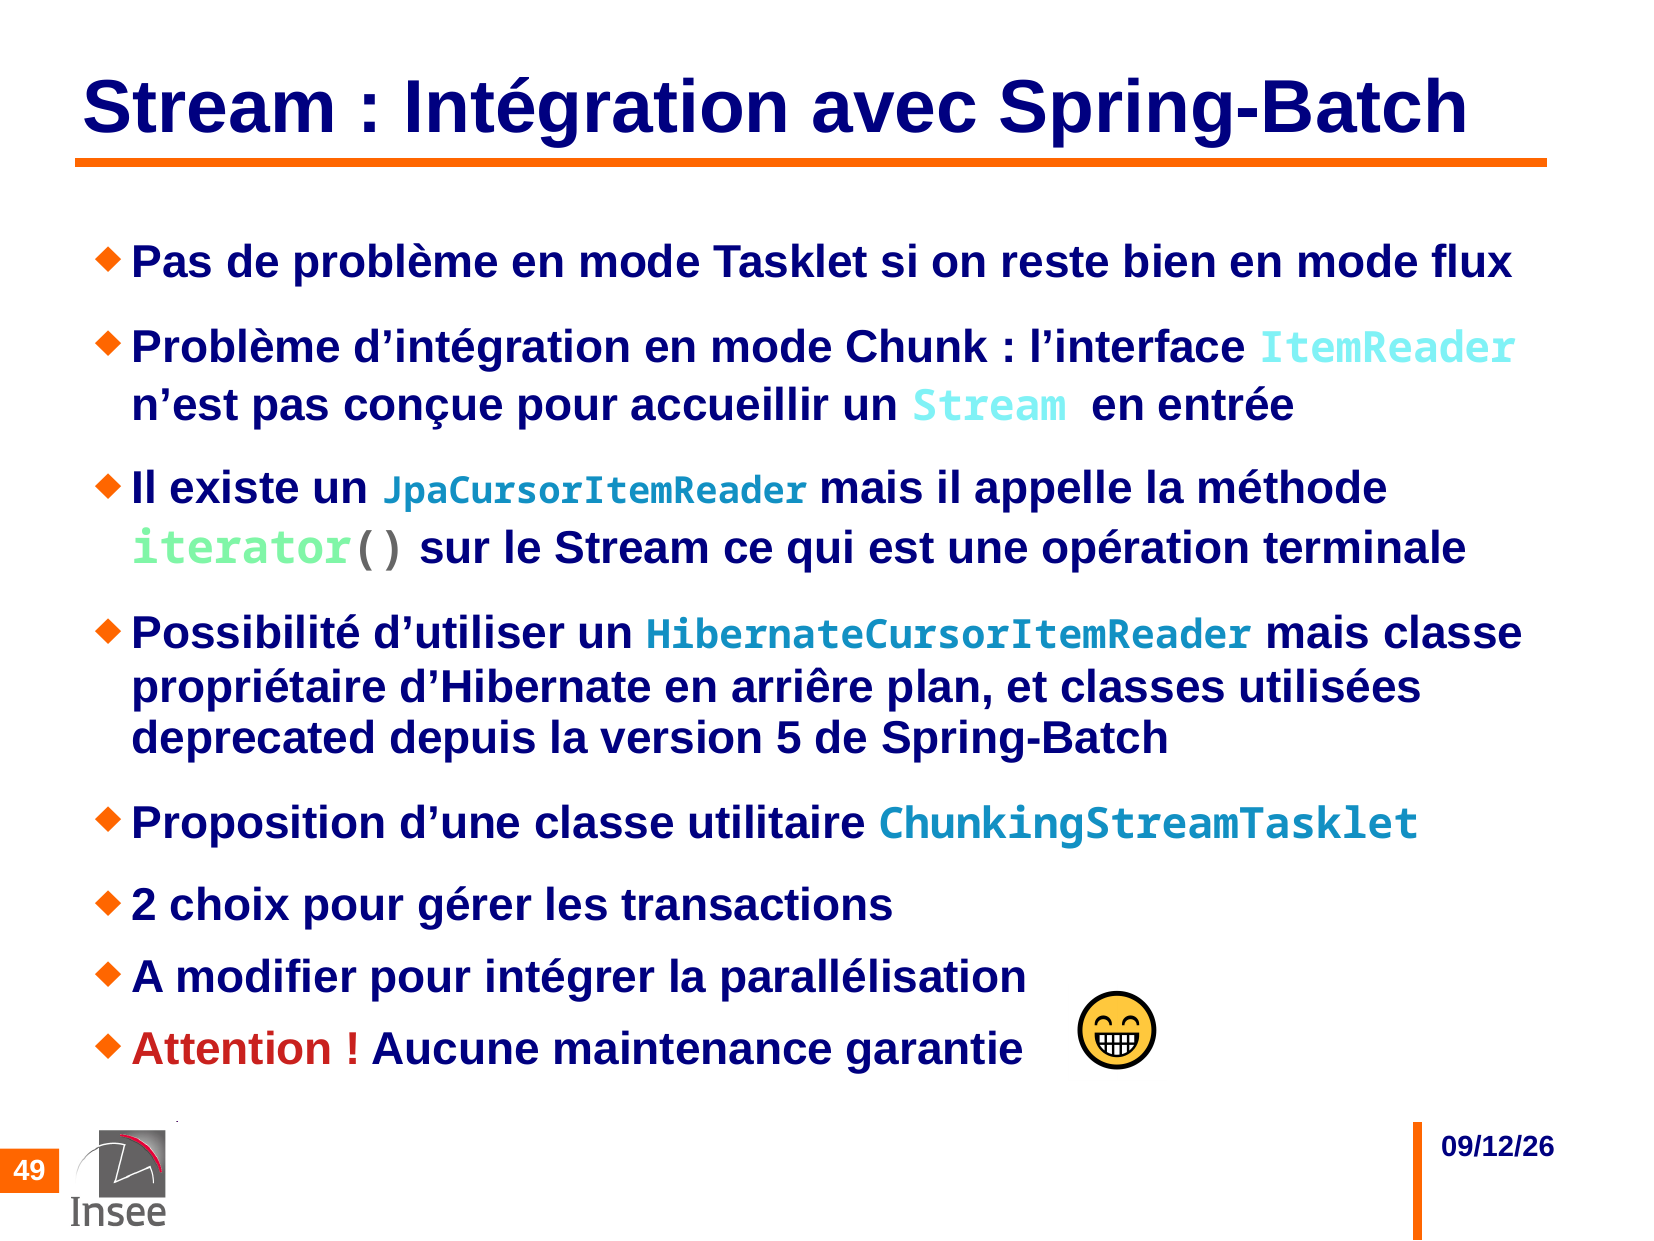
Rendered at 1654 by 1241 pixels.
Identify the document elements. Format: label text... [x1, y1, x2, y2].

picture [1068, 984, 1167, 1081]
title Stream : Intégration avec Spring-Batch [82, 49, 1619, 163]
list Pas de problème en mode Tasklet si on reste bien en mode flux Problème d’intégration en mode Chunk : l’interface ItemReader n’est pas conçue pour accueillir un Stream en entrée Il existe un JpaCursorItemReader mais il appelle la méthode iterator() sur le Stream ce qui est une opération terminale Possibilité d’utiliser un HibernateCursorItemReader mais classe propriétaire d’Hibernate en arriêre plan, et classes utilisées deprecated depuis la version 5 de Spring-Batch Proposition d’une classe utilitaire ChunkingStreamTasklet 2 choix pour gérer les transactions A modifier pour intégrer la parallélisation Attention ! Aucune maintenance garantie [82, 236, 1571, 1075]
picture [62, 1121, 178, 1241]
